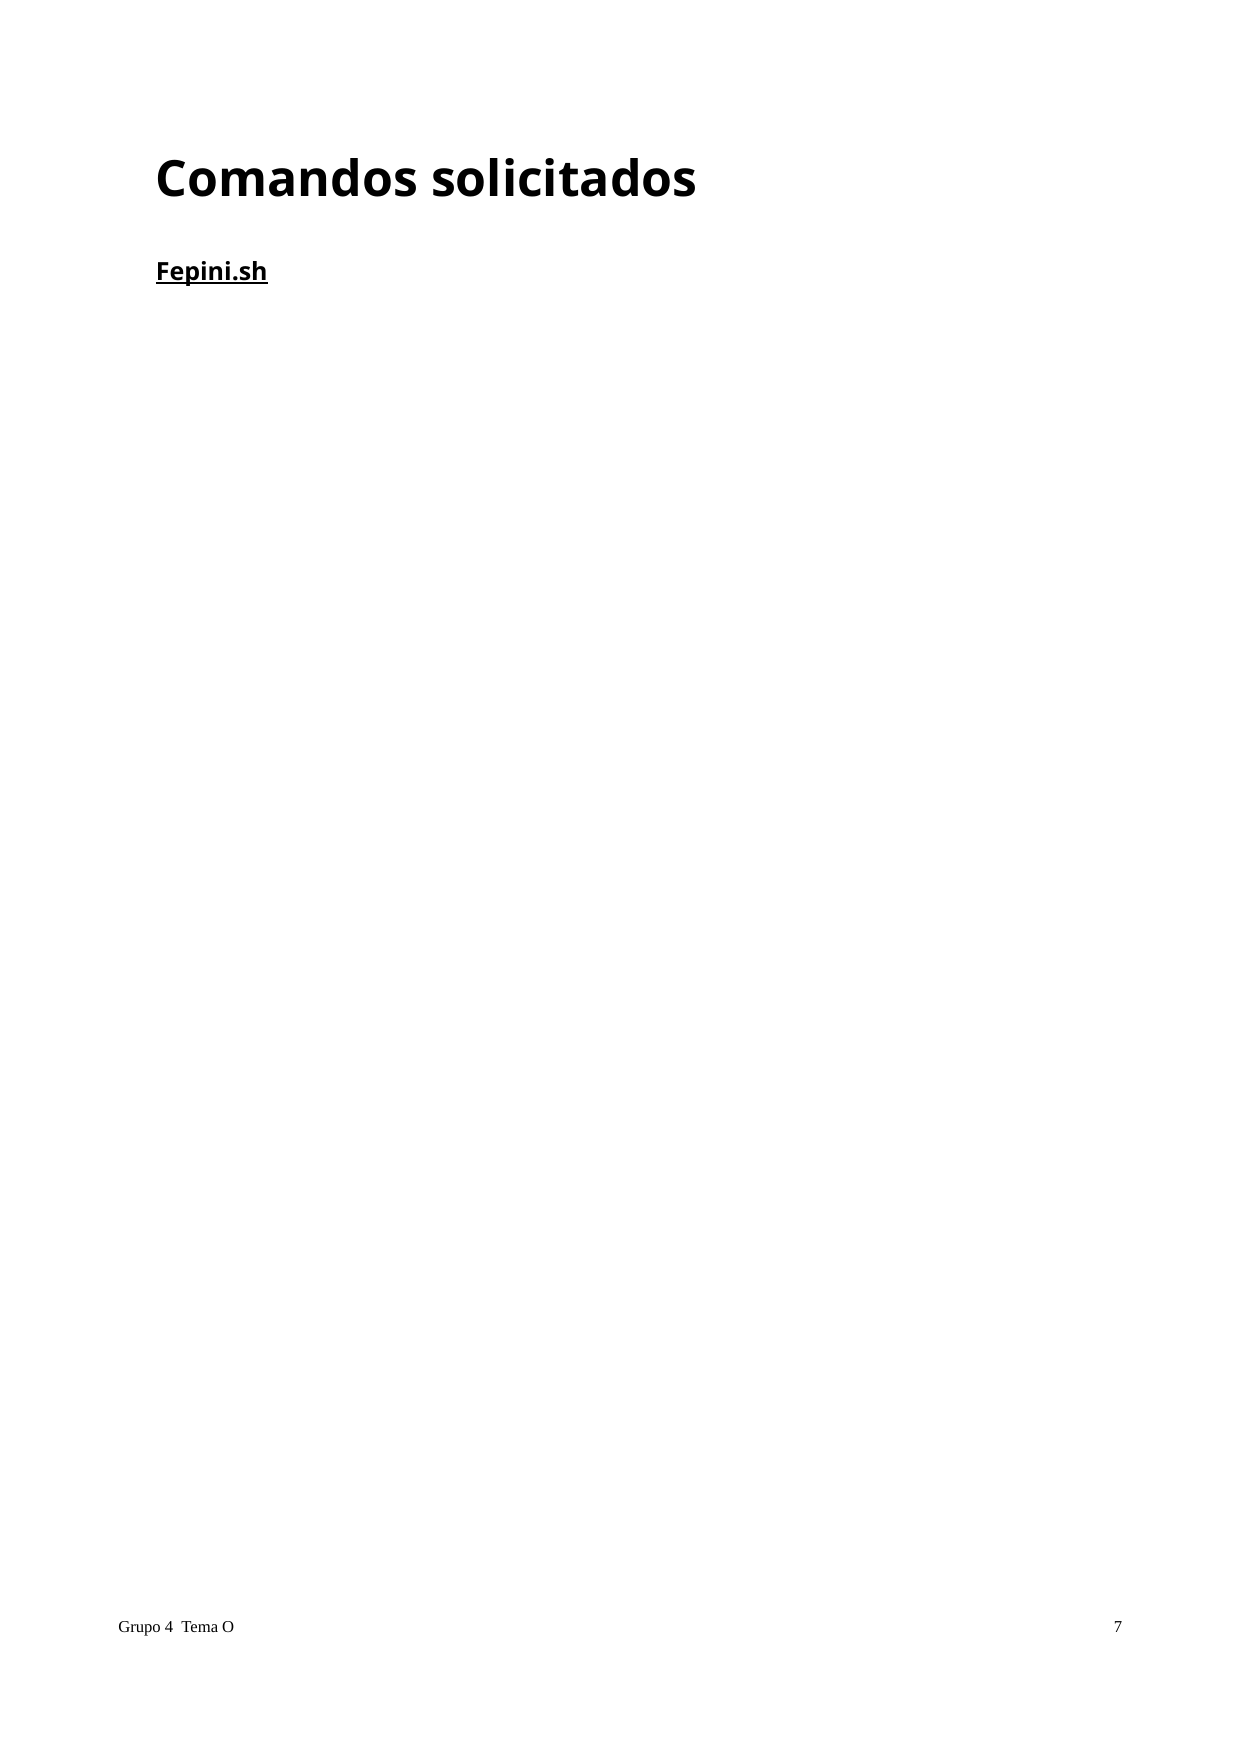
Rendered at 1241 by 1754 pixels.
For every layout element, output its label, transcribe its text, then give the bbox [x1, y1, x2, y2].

subtitle Fepini.sh [156, 249, 1122, 288]
subtitle Comandos solicitados [156, 143, 1122, 211]
